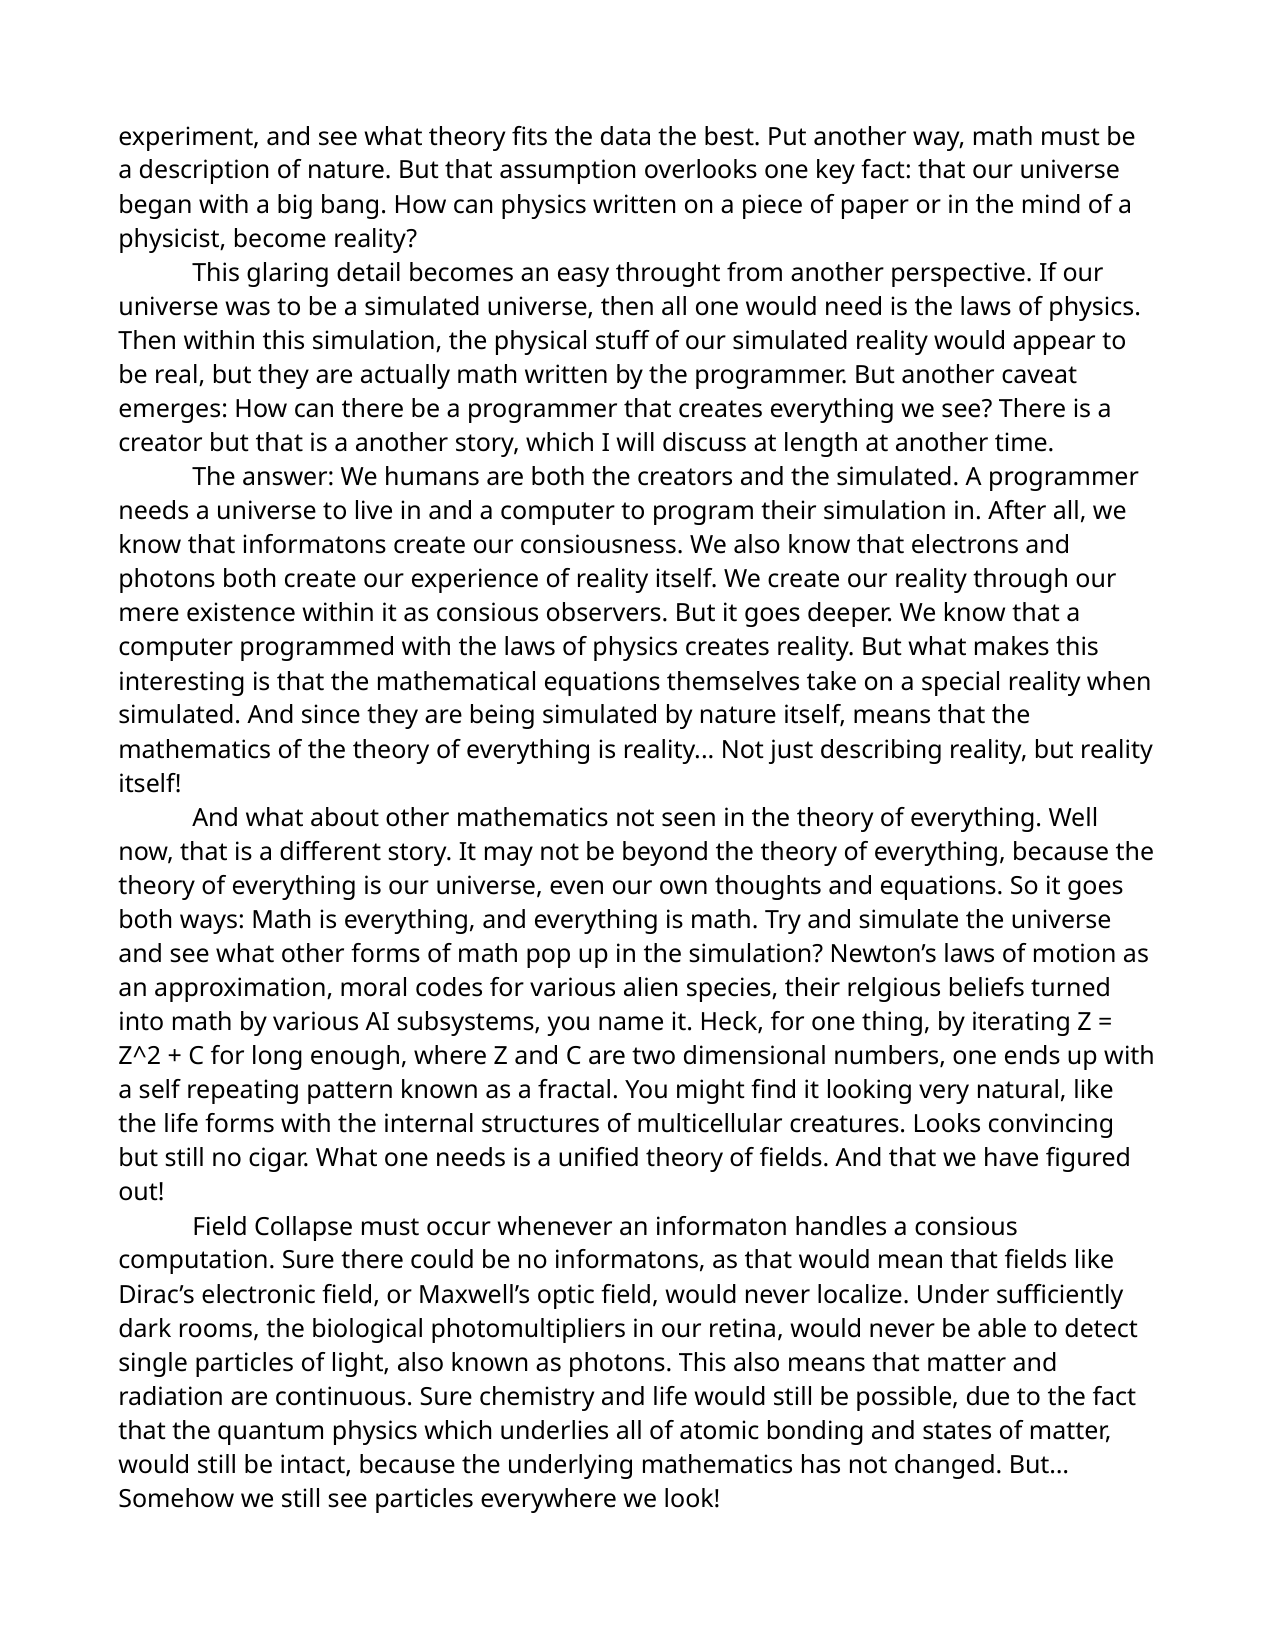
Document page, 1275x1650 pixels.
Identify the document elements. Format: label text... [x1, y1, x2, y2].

text Field Collapse must occur whenever an informaton handles a consious computation. Sure there could be no informatons, as that would mean that fields like Dirac’s electronic field, or Maxwell’s optic field, would never localize. Under sufficiently dark rooms, the biological photomultipliers in our retina, would never be able to detect single particles of light, also known as photons. This also means that matter and radiation are continuous. Sure chemistry and life would still be possible, due to the fact that the quantum physics which underlies all of atomic bonding and states of matter, would still be intact, because the underlying mathematics has not changed. But… Somehow we still see particles everywhere we look! [118, 1208, 1157, 1515]
text The answer: We humans are both the creators and the simulated. A programmer needs a universe to live in and a computer to program their simulation in. After all, we know that informatons create our consiousness. We also know that electrons and photons both create our experience of reality itself. We create our reality through our mere existence within it as consious observers. But it goes deeper. We know that a computer programmed with the laws of physics creates reality. But what makes this interesting is that the mathematical equations themselves take on a special reality when simulated. And since they are being simulated by nature itself, means that the mathematics of the theory of everything is reality... Not just describing reality, but reality itself! [118, 459, 1157, 799]
text And what about other mathematics not seen in the theory of everything. Well now, that is a different story. It may not be beyond the theory of everything, because the theory of everything is our universe, even our own thoughts and equations. So it goes both ways: Math is everything, and everything is math. Try and simulate the universe and see what other forms of math pop up in the simulation? Newton’s laws of motion as an approximation, moral codes for various alien species, their relgious beliefs turned into math by various AI subsystems, you name it. Heck, for one thing, by iterating Z = Z^2 + C for long enough, where Z and C are two dimensional numbers, one ends up with a self repeating pattern known as a fractal. You might find it looking very natural, like the life forms with the internal structures of multicellular creatures. Looks convincing but still no cigar. What one needs is a unified theory of fields. And that we have figured out! [118, 799, 1157, 1208]
text experiment, and see what theory fits the data the best. Put another way, math must be a description of nature. But that assumption overlooks one key fact: that our universe began with a big bang. How can physics written on a piece of paper or in the mind of a physicist, become reality? [118, 118, 1157, 254]
text This glaring detail becomes an easy throught from another perspective. If our universe was to be a simulated universe, then all one would need is the laws of physics. Then within this simulation, the physical stuff of our simulated reality would appear to be real, but they are actually math written by the programmer. But another caveat emerges: How can there be a programmer that creates everything we see? There is a creator but that is a another story, which I will discuss at length at another time. [118, 254, 1157, 459]
